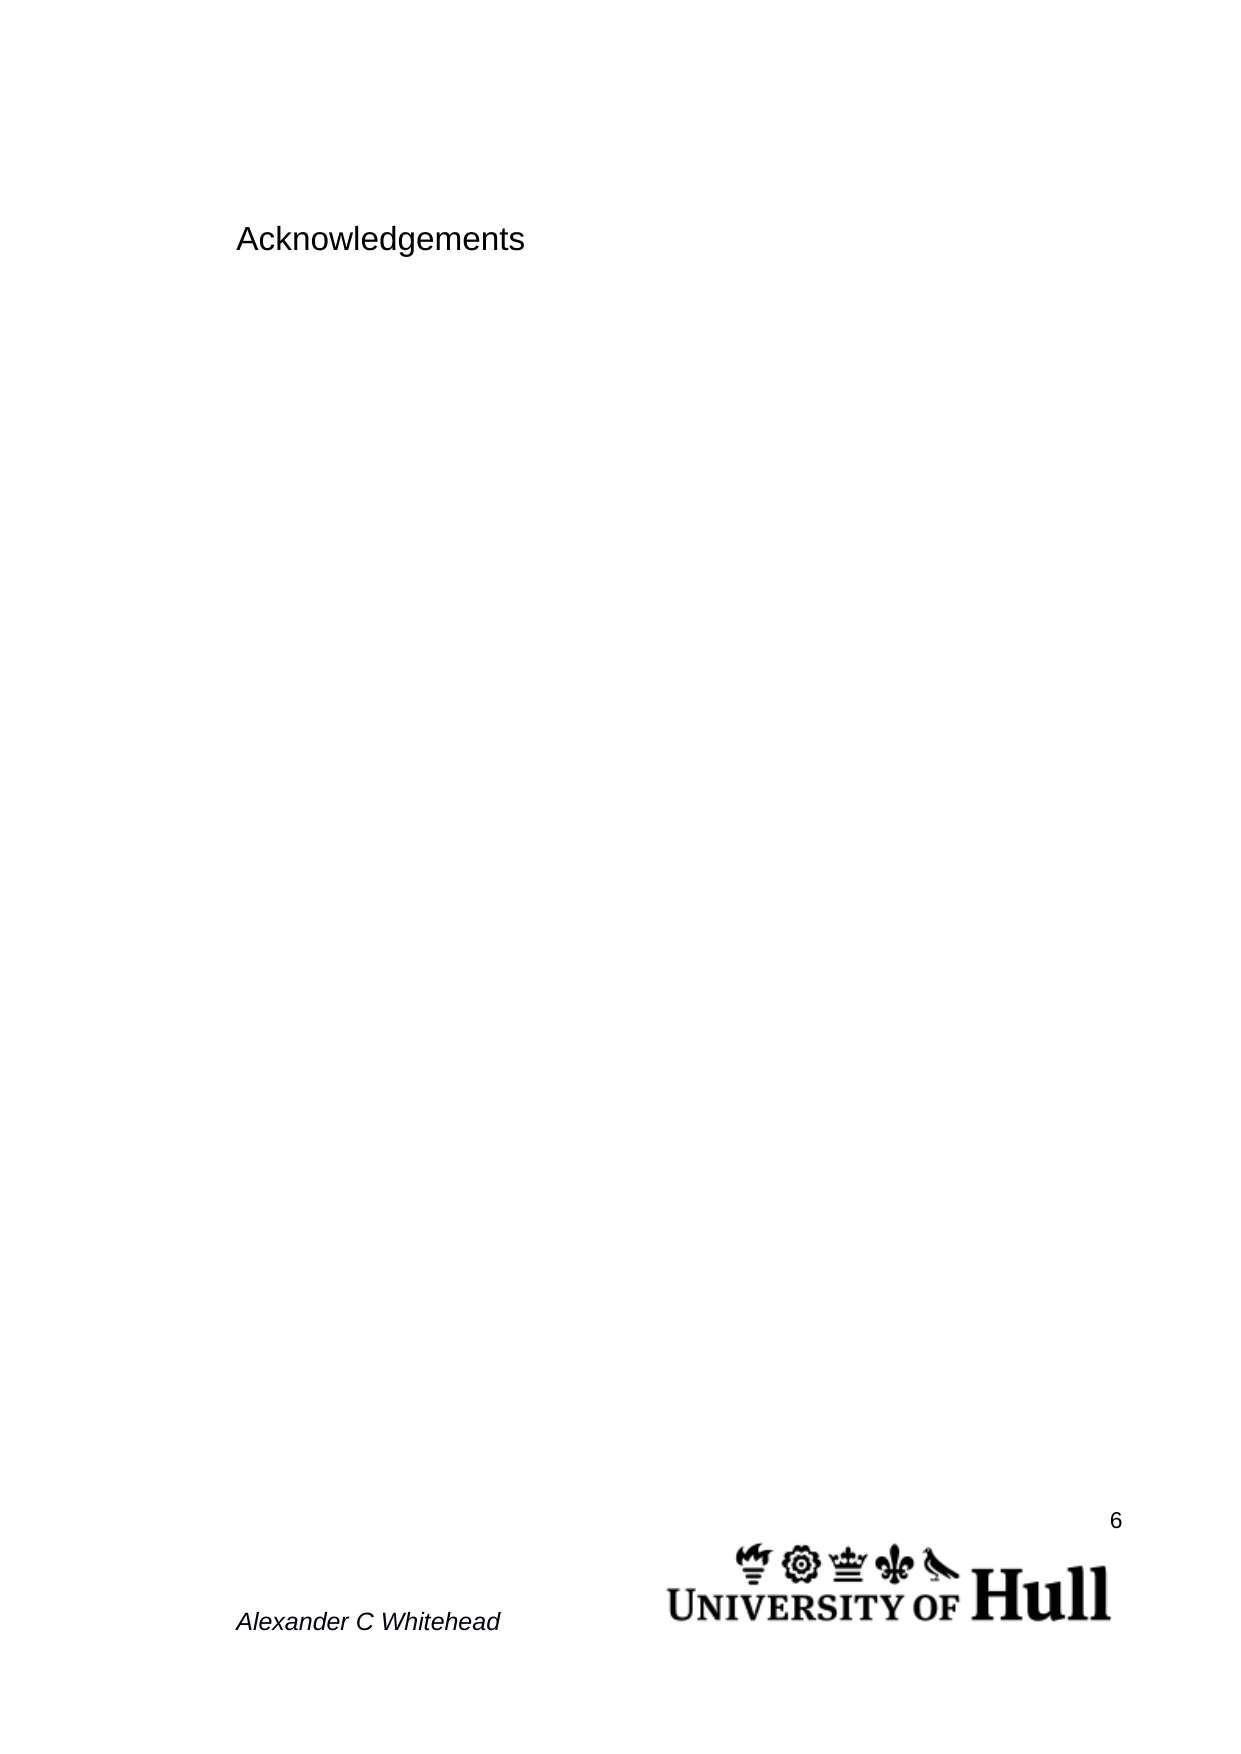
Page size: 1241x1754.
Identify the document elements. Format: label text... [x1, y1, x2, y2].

subtitle Acknowledgements [236, 219, 1122, 258]
picture [660, 1533, 1120, 1631]
